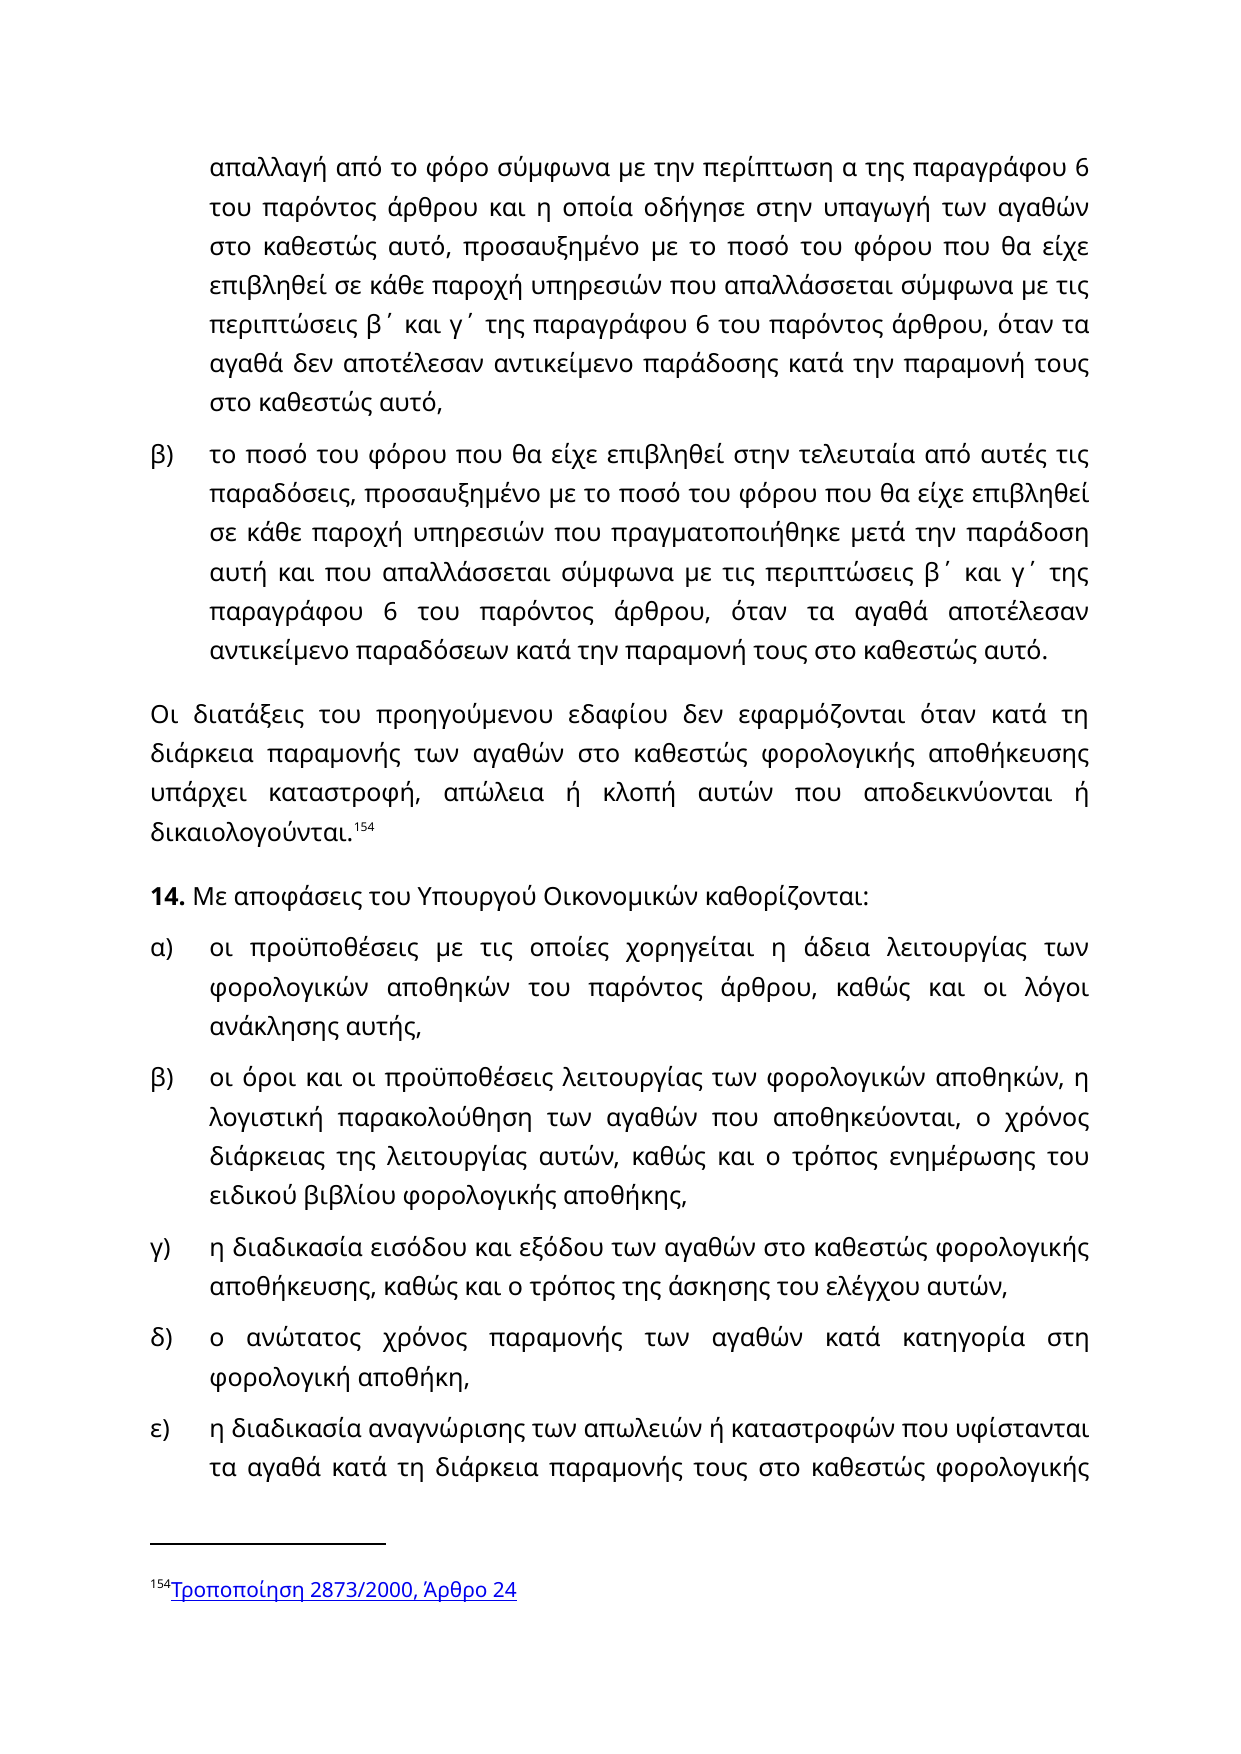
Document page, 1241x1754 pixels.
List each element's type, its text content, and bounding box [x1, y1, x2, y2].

list β) οι όροι και οι προϋποθέσεις λειτουργίας των φορολογικών αποθηκών, η λογιστική παρακολούθηση των αγαθών που αποθηκεύονται, ο χρόνος διάρκειας της λειτουργίας αυτών, καθώς και ο τρόπος ενημέρωσης του ειδικού βιβλίου φορολογικής αποθήκης, [150, 1060, 1090, 1212]
text Οι διατάξεις του προηγούμενου εδαφίου δεν εφαρμόζονται όταν κατά τη διάρκεια παραμονής των αγαθών στο καθεστώς φορολογικής αποθήκευσης υπάρχει καταστροφή, απώλεια ή κλοπή αυτών που αποδεικνύονται ή δικαιολογούνται. [150, 697, 1090, 848]
list α) οι προϋποθέσεις με τις οποίες χορηγείται η άδεια λειτουργίας των φορολογικών αποθηκών του παρόντος άρθρου, καθώς και οι λόγοι ανάκλησης αυτής, [150, 930, 1090, 1042]
list ε) η διαδικασία αναγνώρισης των απωλειών ή καταστροφών που υφίστανται τα αγαθά κατά τη διάρκεια παραμονής τους στο καθεστώς φορολογικής [150, 1411, 1090, 1484]
text Τροποποίηση 2873/2000, Άρθρο 24 [150, 1576, 1090, 1604]
list β) το ποσό του φόρου που θα είχε επιβληθεί στην τελευταία από αυτές τις παραδόσεις, προσαυξημένο με το ποσό του φόρου που θα είχε επιβληθεί σε κάθε παροχή υπηρεσιών που πραγματοποιήθηκε μετά την παράδοση αυτή και που απαλλάσσεται σύμφωνα με τις περιπτώσεις β΄ και γ΄ της παραγράφου 6 του παρόντος άρθρου, όταν τα αγαθά αποτέλεσαν αντικείμενο παραδόσεων κατά την παραμονή τους στο καθεστώς αυτό. [150, 437, 1090, 667]
list απαλλαγή από το φόρο σύμφωνα με την περίπτωση α της παραγράφου 6 του παρόντος άρθρου και η οποία οδήγησε στην υπαγωγή των αγαθών στο καθεστώς αυτό, προσαυξημένο με το ποσό του φόρου που θα είχε επιβληθεί σε κάθε παροχή υπηρεσιών που απαλλάσσεται σύμφωνα με τις περιπτώσεις β΄ και γ΄ της παραγράφου 6 του παρόντος άρθρου, όταν τα αγαθά δεν αποτέλεσαν αντικείμενο παράδοσης κατά την παραμονή τους στο καθεστώς αυτό, [150, 150, 1090, 419]
list γ) η διαδικασία εισόδου και εξόδου των αγαθών στο καθεστώς φορολογικής αποθήκευσης, καθώς και ο τρόπος της άσκησης του ελέγχου αυτών, [150, 1229, 1090, 1302]
list δ) ο ανώτατος χρόνος παραμονής των αγαθών κατά κατηγορία στη φορολογική αποθήκη, [150, 1320, 1090, 1393]
text 14. Με αποφάσεις του Υπουργού Οικονομικών καθορίζονται: [150, 878, 1090, 912]
